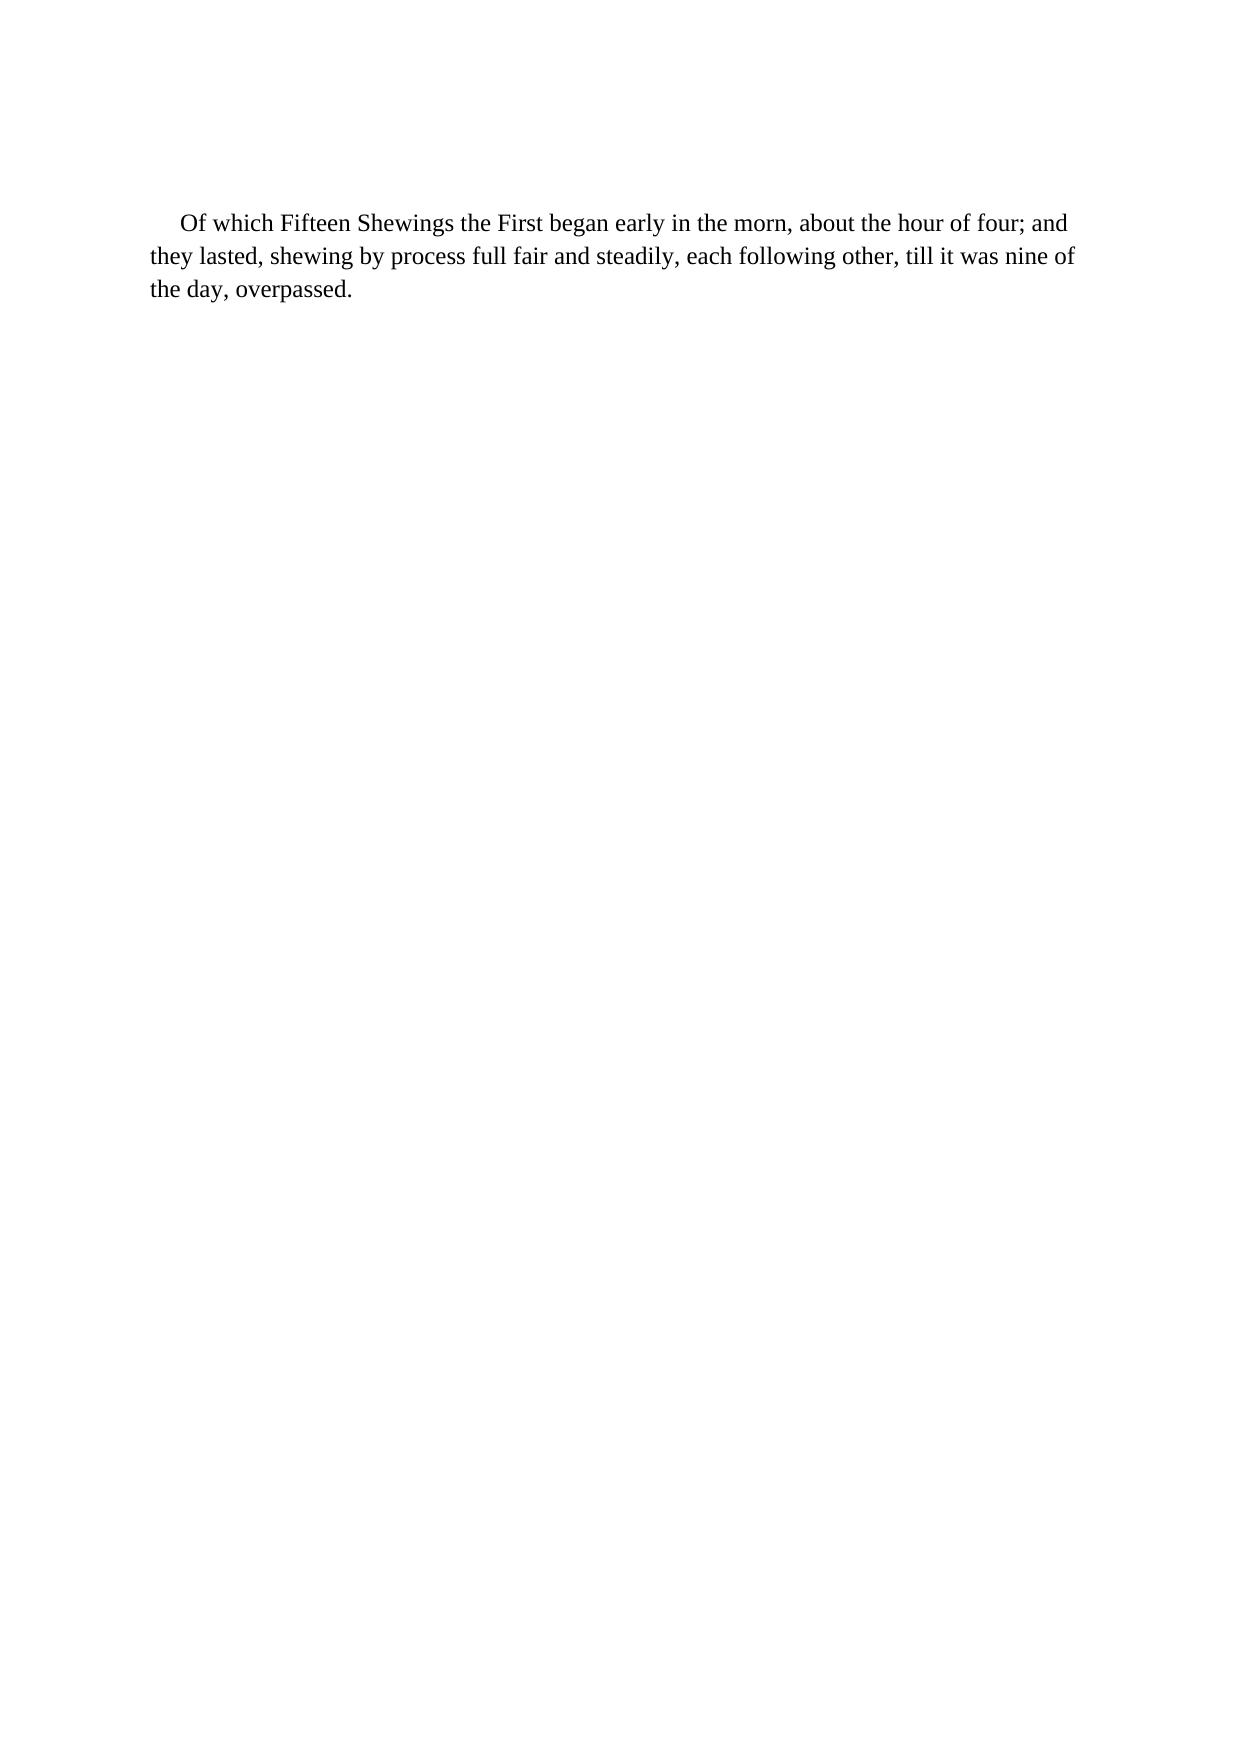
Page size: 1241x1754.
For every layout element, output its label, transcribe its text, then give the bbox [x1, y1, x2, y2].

text Of which Fifteen Shewings the First began early in the morn, about the hour of four; and they lasted, shewing by process full fair and steadily, each following other, till it was nine of the day, overpassed. [150, 208, 1090, 303]
